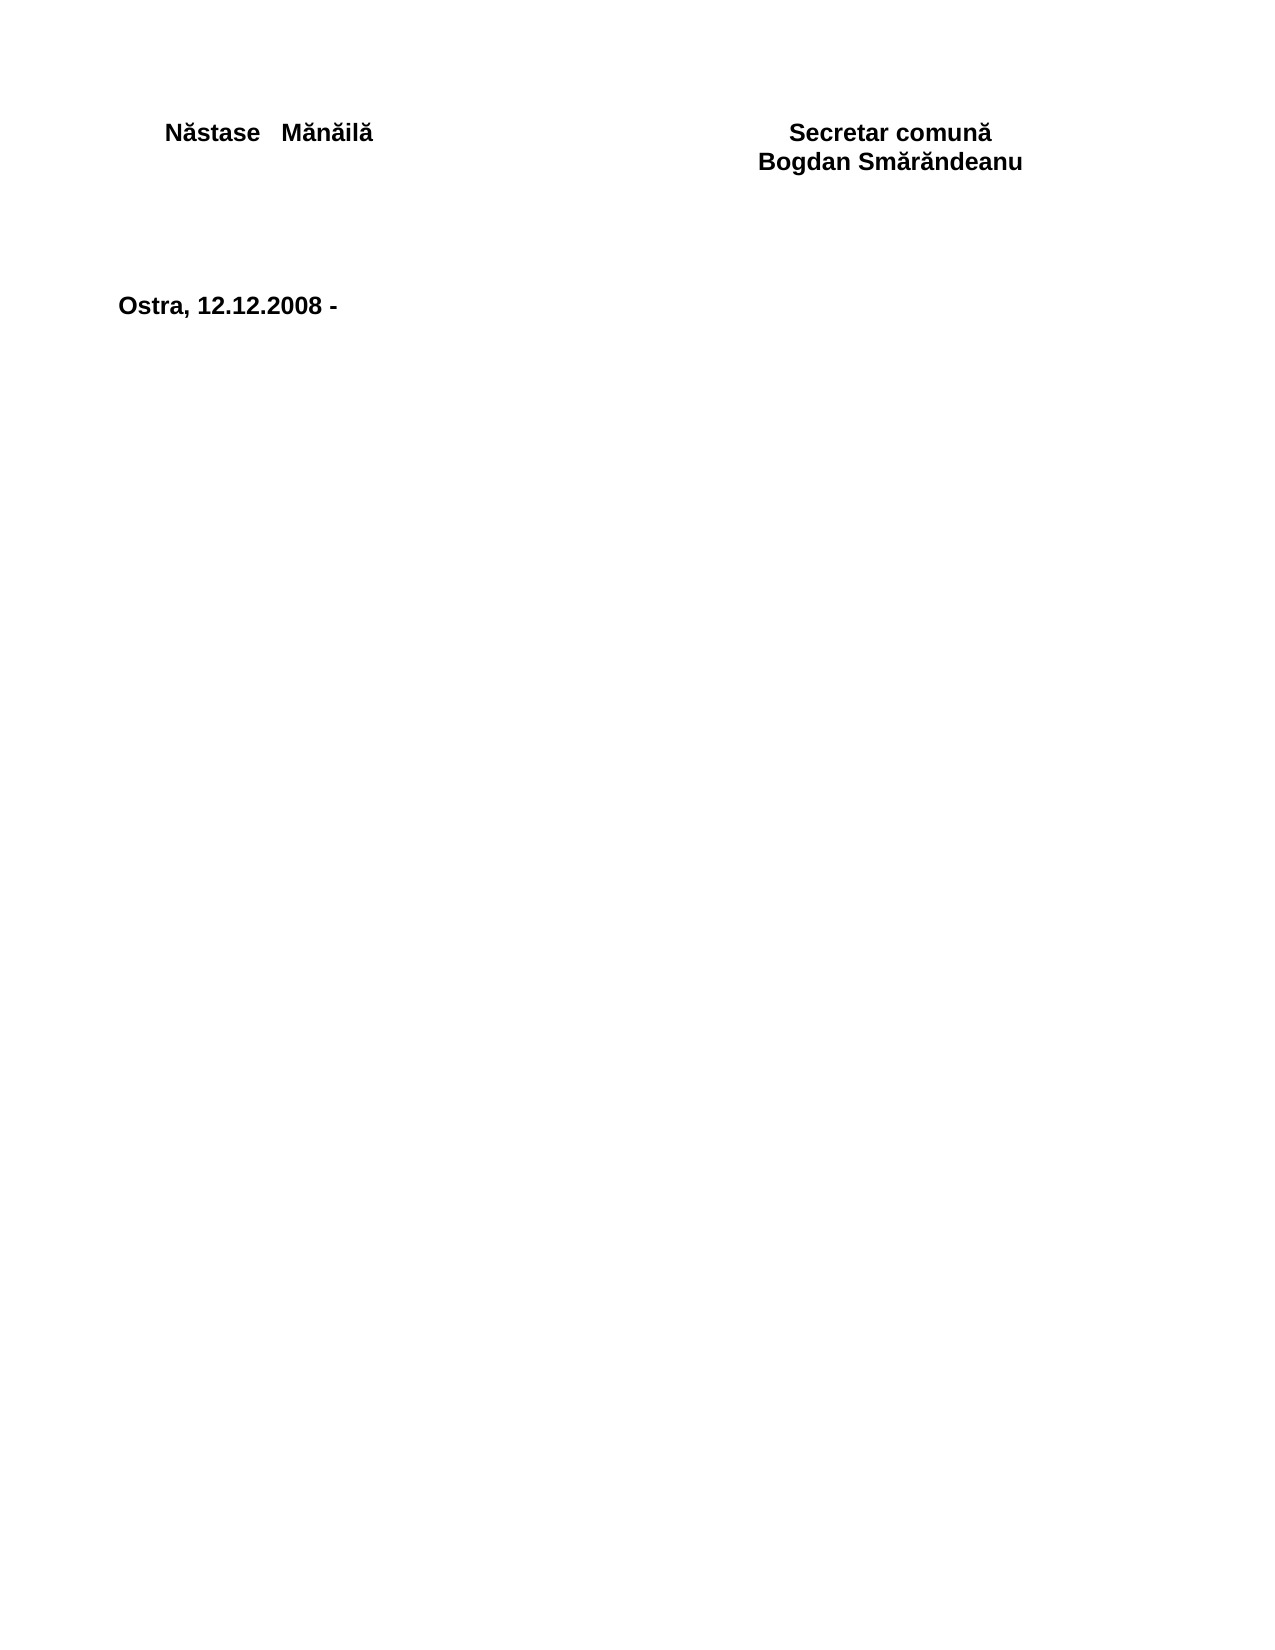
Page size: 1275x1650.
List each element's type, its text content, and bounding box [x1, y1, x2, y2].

text Ostra, 12.12.2008 - [118, 291, 1275, 319]
text Năstase Mănăilă Secretar comună [118, 118, 1275, 147]
text Bogdan Smărăndeanu [118, 147, 1275, 176]
